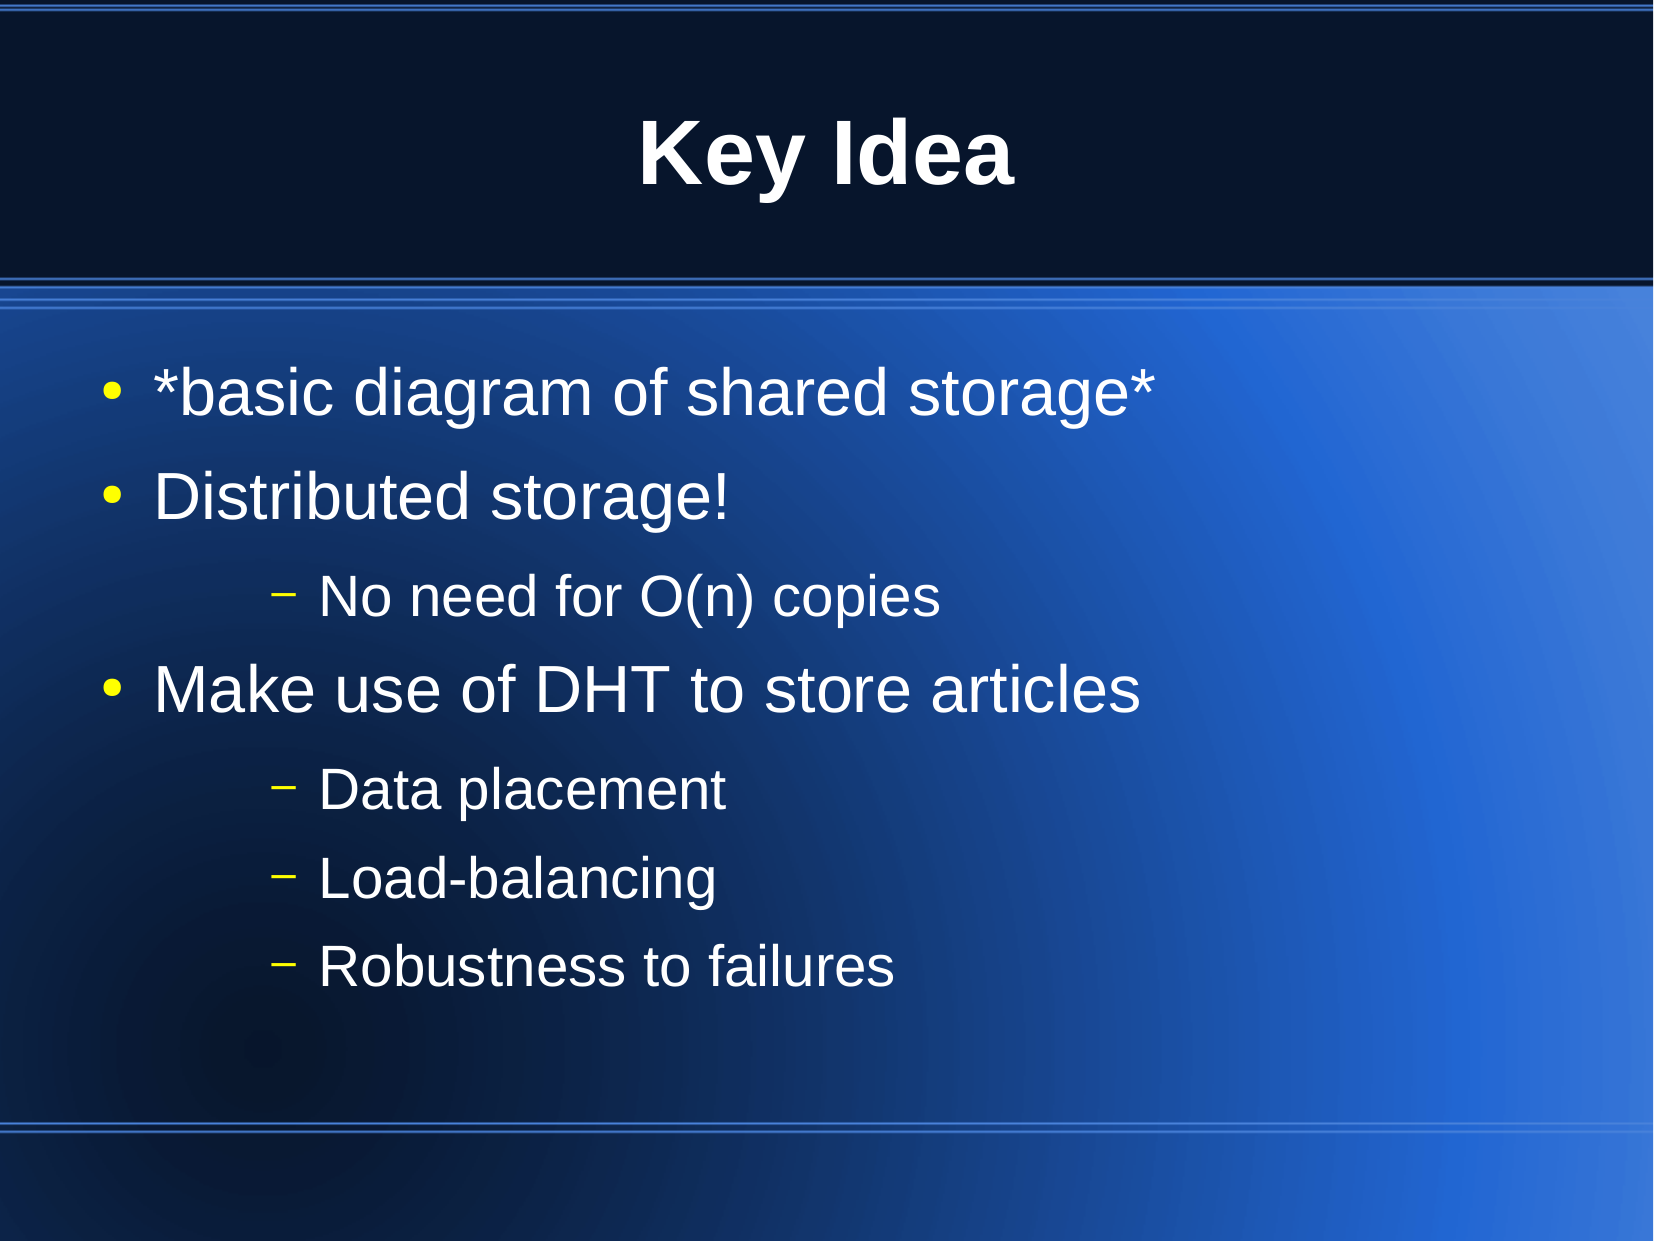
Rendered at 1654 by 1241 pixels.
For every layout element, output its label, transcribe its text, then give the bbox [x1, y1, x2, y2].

title Key Idea [82, 49, 1571, 257]
list *basic diagram of shared storage* Distributed storage! No need for O(n) copies Make use of DHT to store articles Data placement Load-balancing Robustness to failures [82, 355, 1571, 1058]
picture [0, 0, 1654, 1241]
